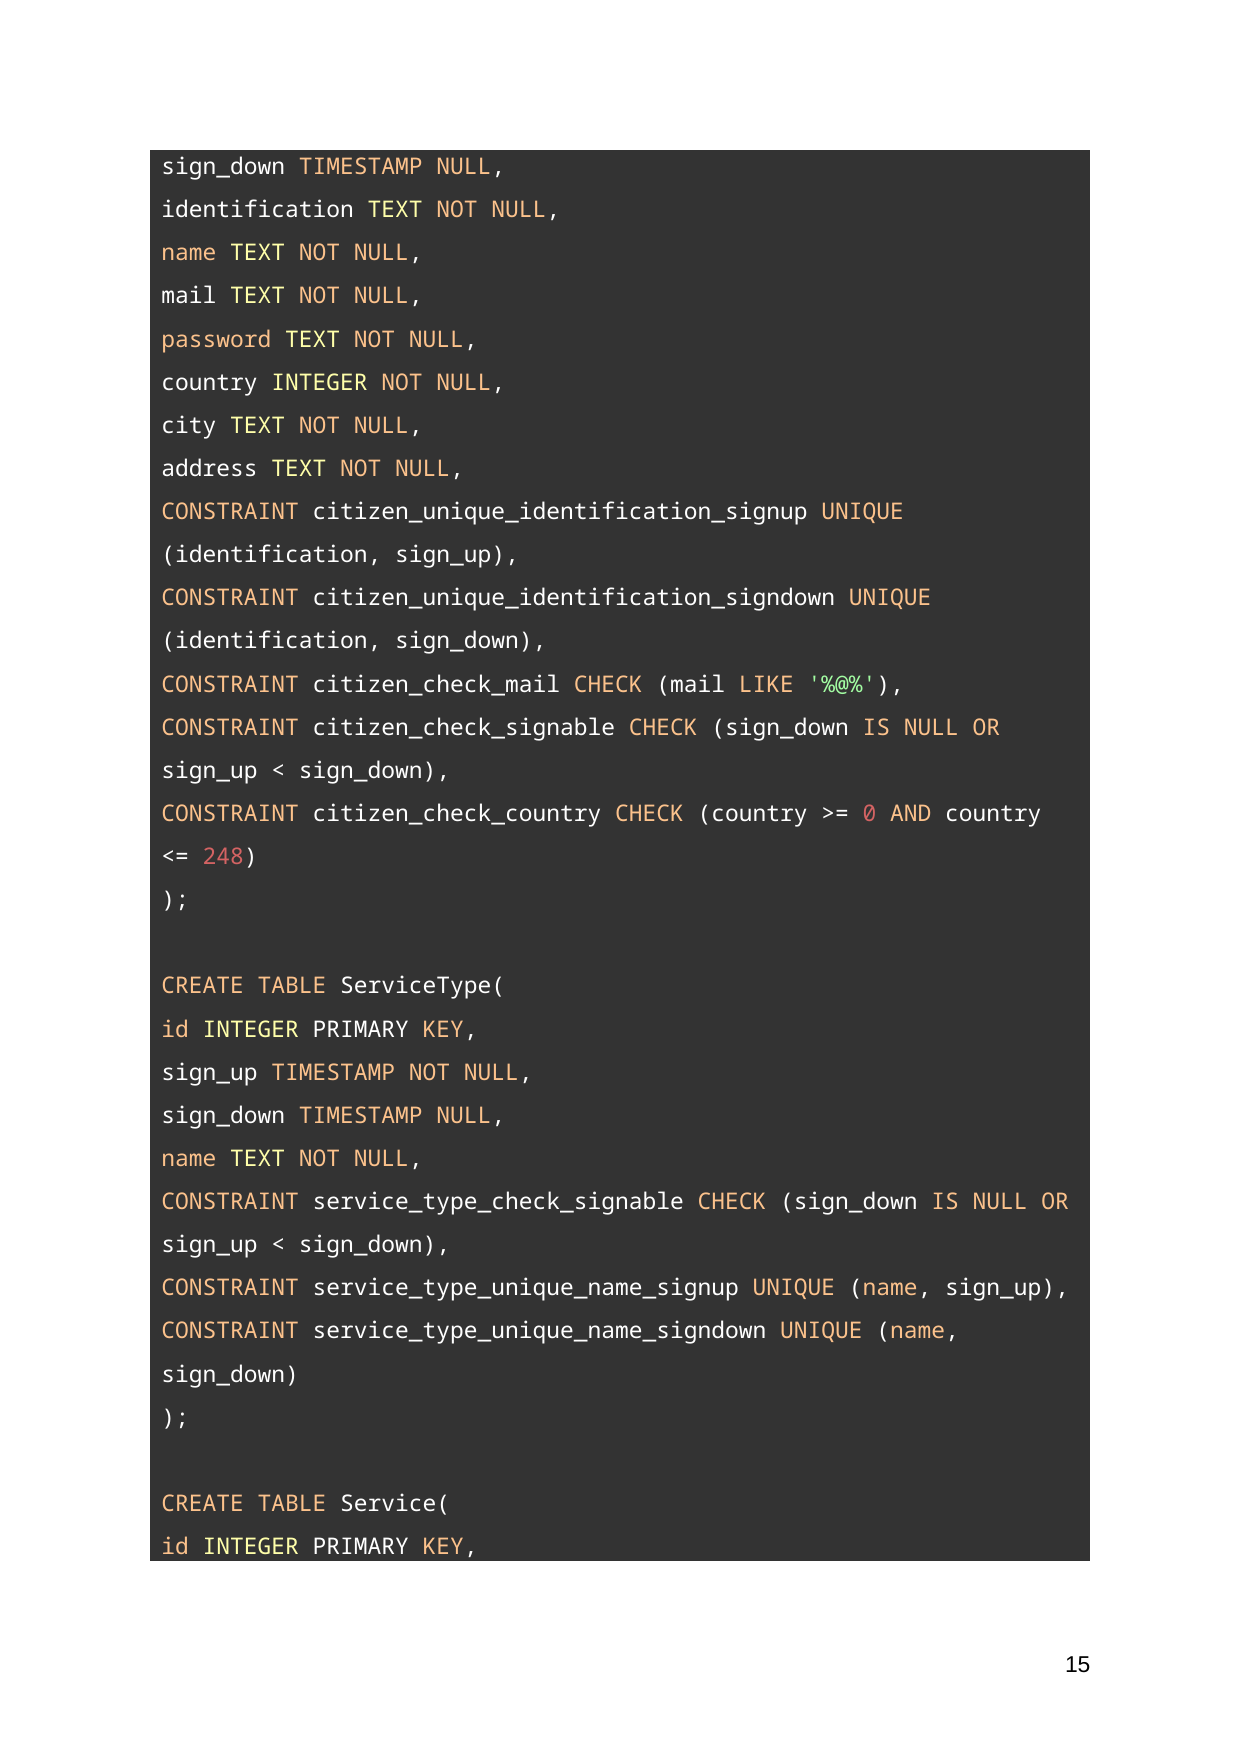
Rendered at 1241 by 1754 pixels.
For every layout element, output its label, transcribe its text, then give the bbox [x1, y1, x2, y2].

table_header sign_down TIMESTAMP NULL, identification TEXT NOT NULL, name TEXT NOT NULL, mail TEXT NOT NULL, password TEXT NOT NULL, country INTEGER NOT NULL, city TEXT NOT NULL, address TEXT NOT NULL, CONSTRAINT citizen_unique_identification_signup UNIQUE (identification, sign_up), CONSTRAINT citizen_unique_identification_signdown UNIQUE (identification, sign_down), CONSTRAINT citizen_check_mail CHECK (mail LIKE '%@%'), CONSTRAINT citizen_check_signable CHECK (sign_down IS NULL OR sign_up < sign_down), CONSTRAINT citizen_check_country CHECK (country >= 0 AND country <= 248) ); CREATE TABLE ServiceType( id INTEGER PRIMARY KEY, sign_up TIMESTAMP NOT NULL, sign_down TIMESTAMP NULL, name TEXT NOT NULL, CONSTRAINT service_type_check_signable CHECK (sign_down IS NULL OR sign_up < sign_down), CONSTRAINT service_type_unique_name_signup UNIQUE (name, sign_up), CONSTRAINT service_type_unique_name_signdown UNIQUE (name, sign_down) ); CREATE TABLE Service( id INTEGER PRIMARY KEY, [150, 150, 1090, 1561]
